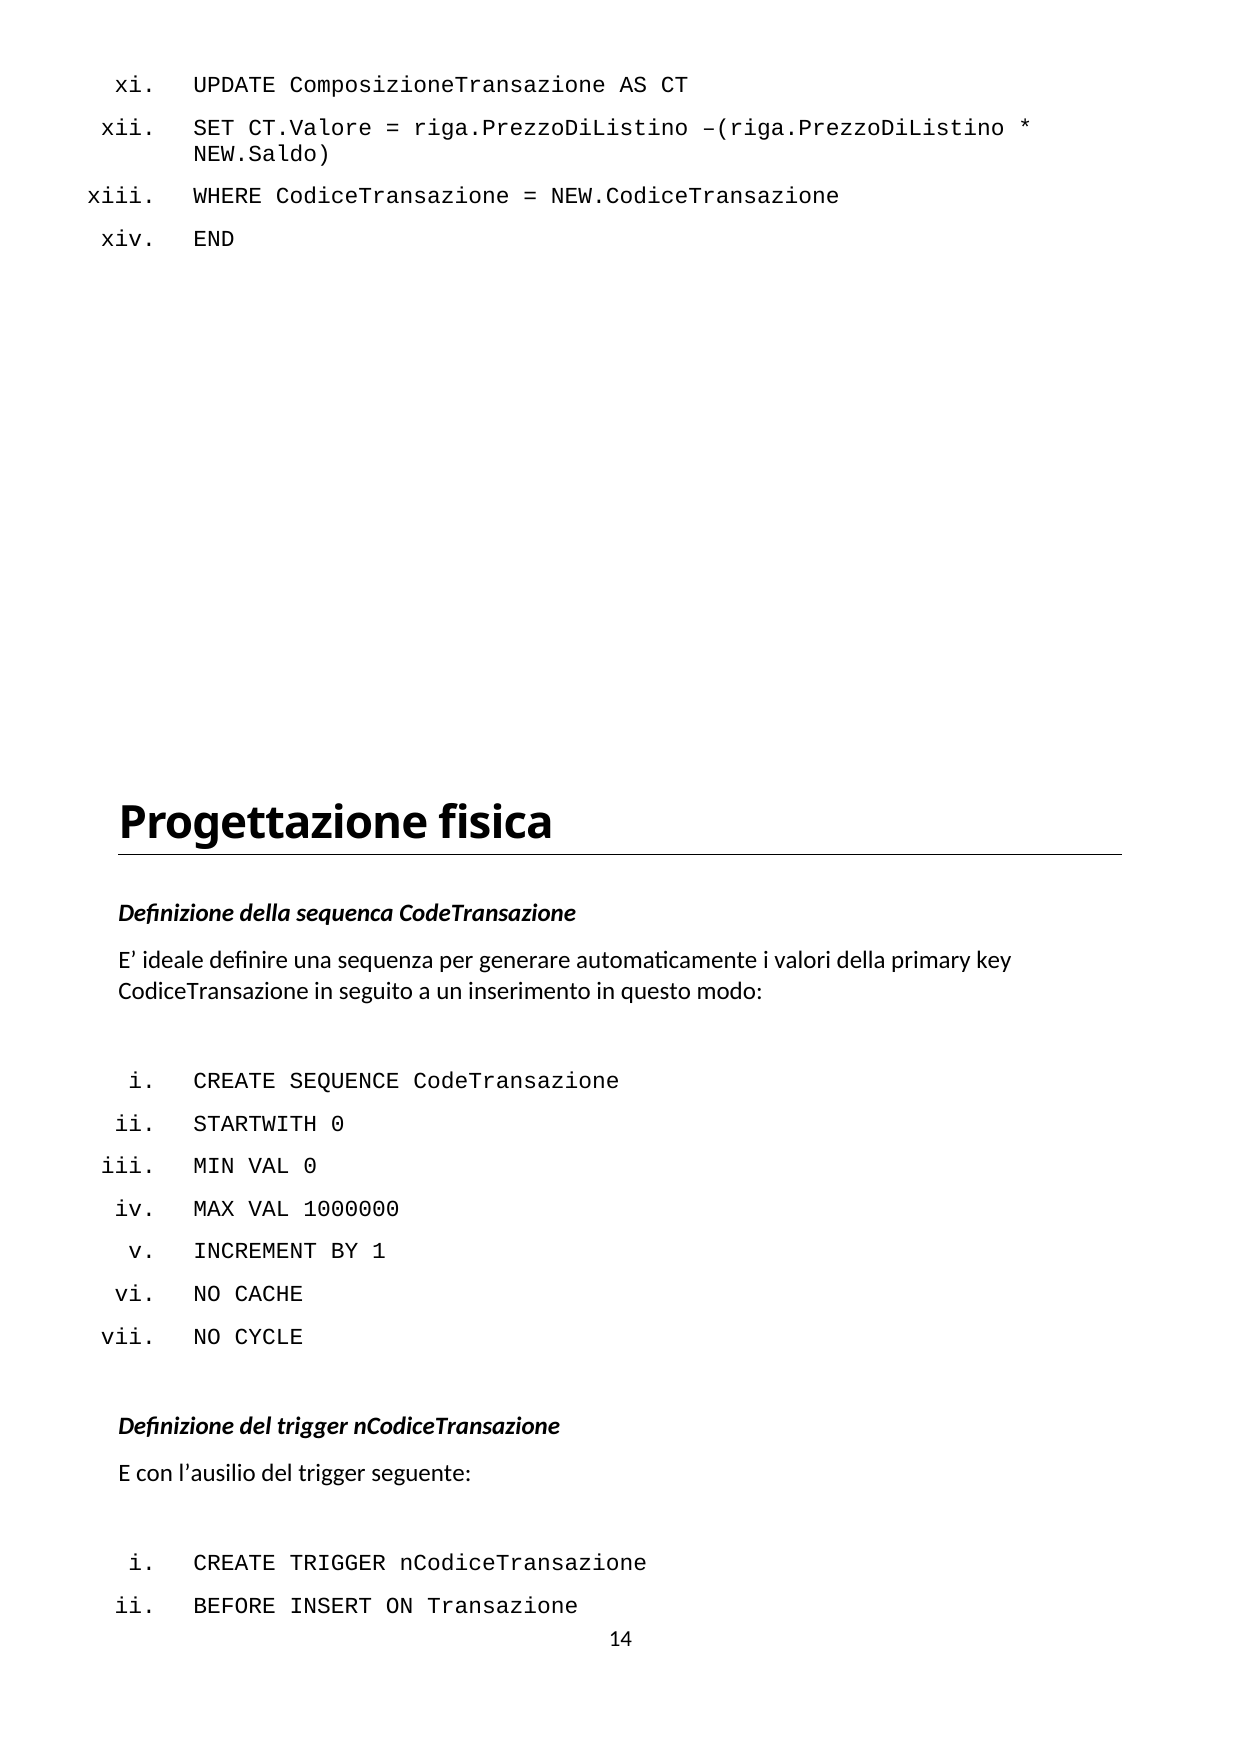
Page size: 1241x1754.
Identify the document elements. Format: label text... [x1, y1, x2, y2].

text E’ ideale definire una sequenza per generare automaticamente i valori della primary key CodiceTransazione in seguito a un inserimento in questo modo: [118, 944, 1122, 1006]
text E con l’ausilio del trigger seguente: [118, 1457, 1122, 1488]
list NO CYCLE [156, 1325, 1122, 1351]
list STARTWITH 0 [156, 1112, 1122, 1138]
list CREATE SEQUENCE CodeTransazione [156, 1069, 1122, 1095]
title Progettazione fisica [118, 789, 1122, 854]
text Definizione della sequenca CodeTransazione [118, 897, 1122, 928]
list MIN VAL 0 [156, 1154, 1122, 1181]
text Definizione del trigger nCodiceTransazione [118, 1410, 1122, 1441]
list UPDATE ComposizioneTransazione AS CT [156, 74, 1122, 100]
list CREATE TRIGGER nCodiceTransazione [156, 1552, 1122, 1578]
list END [156, 227, 1122, 253]
list INCREMENT BY 1 [156, 1240, 1122, 1266]
list MAX VAL 1000000 [156, 1197, 1122, 1223]
list WHERE CodiceTransazione = NEW.CodiceTransazione [156, 185, 1122, 211]
list NO CACHE [156, 1282, 1122, 1308]
list BEFORE INSERT ON Transazione [156, 1594, 1122, 1620]
list SET CT.Valore = riga.PrezzoDiListino –(riga.PrezzoDiListino * NEW.Saldo) [156, 116, 1122, 168]
